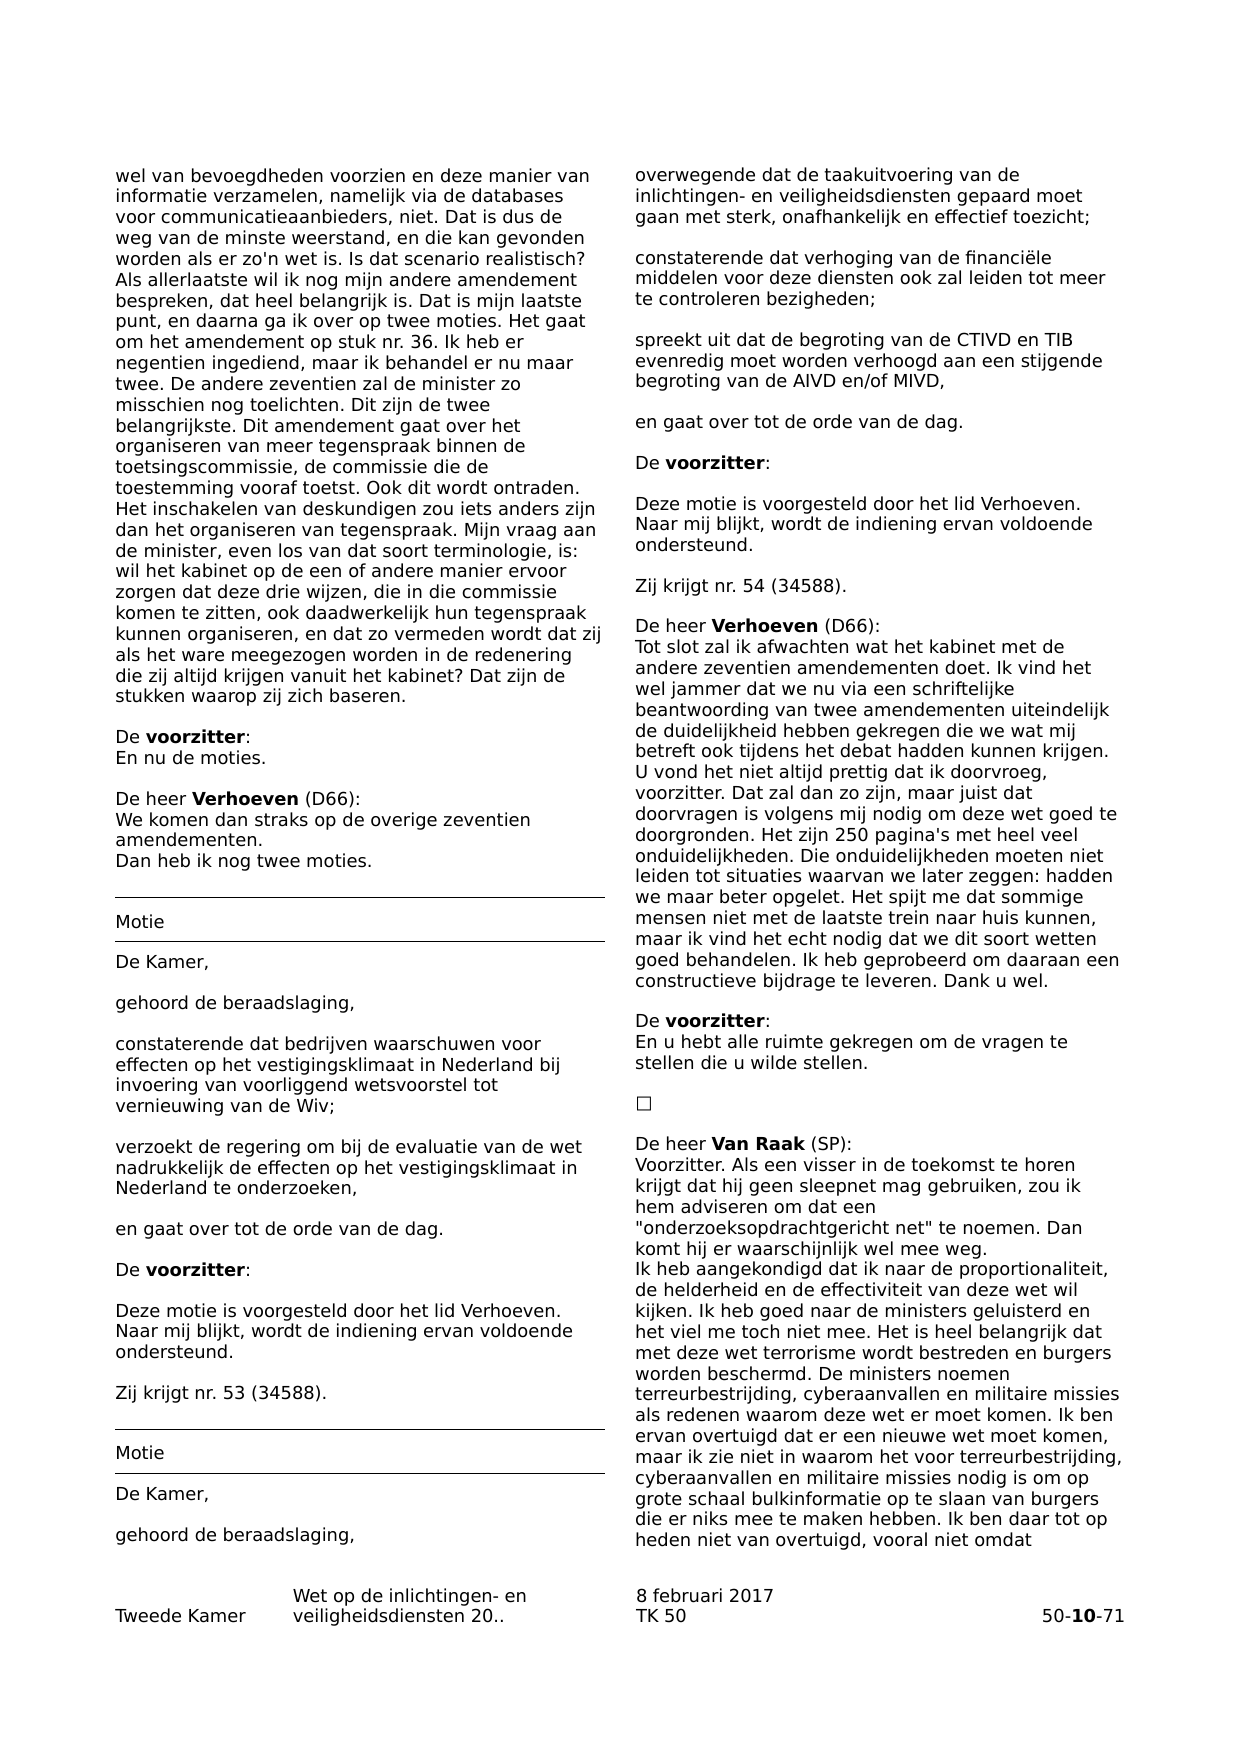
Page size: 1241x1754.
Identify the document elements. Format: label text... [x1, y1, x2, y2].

text We komen dan straks op de overige zeventien amendementen. [115, 809, 605, 851]
text De Kamer, [115, 1484, 605, 1505]
text constaterende dat verhoging van de financiële middelen voor deze diensten ook zal leiden tot meer te controleren bezigheden; [635, 247, 1125, 310]
text De voorzitter: [115, 1260, 605, 1280]
text Deze motie is voorgesteld door het lid Verhoeven. Naar mij blijkt, wordt de indiening ervan voldoende ondersteund. [115, 1300, 605, 1363]
text en gaat over tot de orde van de dag. [115, 1219, 605, 1240]
text De heer Verhoeven (D66): [115, 788, 605, 809]
text De voorzitter: [115, 727, 605, 748]
text De heer Verhoeven (D66): [635, 616, 1125, 637]
text Als allerlaatste wil ik nog mijn andere amendement bespreken, dat heel belangrijk is. Dat is mijn laatste punt, en daarna ga ik over op twee moties. Het gaat om het amendement op stuk nr. 36. Ik heb er negentien ingediend, maar ik behandel er nu maar twee. De andere zeventien zal de minister zo misschien nog toelichten. Dit zijn de twee belangrijkste. Dit amendement gaat over het organiseren van meer tegenspraak binnen de toetsingscommissie, de commissie die de toestemming vooraf toetst. Ook dit wordt ontraden. Het inschakelen van deskundigen zou iets anders zijn dan het organiseren van tegenspraak. Mijn vraag aan de minister, even los van dat soort terminologie, is: wil het kabinet op de een of andere manier ervoor zorgen dat deze drie wijzen, die in die commissie komen te zitten, ook daadwerkelijk hun tegenspraak kunnen organiseren, en dat zo vermeden wordt dat zij als het ware meegezogen worden in de redenering die zij altijd krijgen vanuit het kabinet? Dat zijn de stukken waarop zij zich baseren. [115, 269, 605, 707]
text De heer Van Raak (SP): [635, 1134, 1125, 1155]
text verzoekt de regering om bij de evaluatie van de wet nadrukkelijk de effecten op het vestigingsklimaat in Nederland te onderzoeken, [115, 1137, 605, 1199]
text Ik heb aangekondigd dat ik naar de proportionaliteit, de helderheid en de effectiviteit van deze wet wil kijken. Ik heb goed naar de ministers geluisterd en het viel me toch niet mee. Het is heel belangrijk dat met deze wet terrorisme wordt bestreden en burgers worden beschermd. De ministers noemen terreurbestrijding, cyberaanvallen en militaire missies als redenen waarom deze wet er moet komen. Ik ben ervan overtuigd dat er een nieuwe wet moet komen, maar ik zie niet in waarom het voor terreurbestrijding, cyberaanvallen en militaire missies nodig is om op grote schaal bulkinformatie op te slaan van burgers die er niks mee te maken hebben. Ik ben daar tot op heden niet van overtuigd, vooral niet omdat [635, 1259, 1125, 1551]
text Voorzitter. Als een visser in de toekomst te horen krijgt dat hij geen sleepnet mag gebruiken, zou ik hem adviseren om dat een "onderzoeksopdrachtgericht net" te noemen. Dan komt hij er waarschijnlijk wel mee weg. [635, 1155, 1125, 1259]
text Zij krijgt nr. 53 (34588). [115, 1383, 605, 1403]
text wel van bevoegdheden voorzien en deze manier van informatie verzamelen, namelijk via de databases voor communicatieaanbieders, niet. Dat is dus de weg van de minste weerstand, en die kan gevonden worden als er zo'n wet is. Is dat scenario realistisch? [115, 165, 605, 269]
text constaterende dat bedrijven waarschuwen voor effecten op het vestigingsklimaat in Nederland bij invoering van voorliggend wetsvoorstel tot vernieuwing van de Wiv; [115, 1034, 605, 1117]
text En nu de moties. [115, 748, 605, 768]
text spreekt uit dat de begroting van de CTIVD en TIB evenredig moet worden verhoogd aan een stijgende begroting van de AIVD en/of MIVD, [635, 330, 1125, 392]
text Tot slot zal ik afwachten wat het kabinet met de andere zeventien amendementen doet. Ik vind het wel jammer dat we nu via een schriftelijke beantwoording van twee amendementen uiteindelijk de duidelijkheid hebben gekregen die we wat mij betreft ook tijdens het debat hadden kunnen krijgen. U vond het niet altijd prettig dat ik doorvroeg, voorzitter. Dat zal dan zo zijn, maar juist dat doorvragen is volgens mij nodig om deze wet goed te doorgronden. Het zijn 250 pagina's met heel veel onduidelijkheden. Die onduidelijkheden moeten niet leiden tot situaties waarvan we later zeggen: hadden we maar beter opgelet. Het spijt me dat sommige mensen niet met de laatste trein naar huis kunnen, maar ik vind het echt nodig dat we dit soort wetten goed behandelen. Ik heb geprobeerd om daaraan een constructieve bijdrage te leveren. Dank u wel. [635, 637, 1125, 991]
text overwegende dat de taakuitvoering van de inlichtingen- en veiligheidsdiensten gepaard moet gaan met sterk, onafhankelijk en effectief toezicht; [635, 165, 1125, 227]
text Dan heb ik nog twee moties. [115, 851, 605, 872]
text De voorzitter: [635, 1011, 1125, 1032]
text Motie [115, 1443, 605, 1464]
text gehoord de beraadslaging, [115, 993, 605, 1014]
text De voorzitter: [635, 453, 1125, 473]
text Motie [115, 912, 605, 932]
text Deze motie is voorgesteld door het lid Verhoeven. Naar mij blijkt, wordt de indiening ervan voldoende ondersteund. [635, 493, 1125, 556]
text En u hebt alle ruimte gekregen om de vragen te stellen die u wilde stellen. [635, 1032, 1125, 1073]
text en gaat over tot de orde van de dag. [635, 412, 1125, 433]
text De Kamer, [115, 952, 605, 973]
text gehoord de beraadslaging, [115, 1525, 605, 1545]
text ⬜ [635, 1093, 1125, 1114]
text Zij krijgt nr. 54 (34588). [635, 576, 1125, 596]
